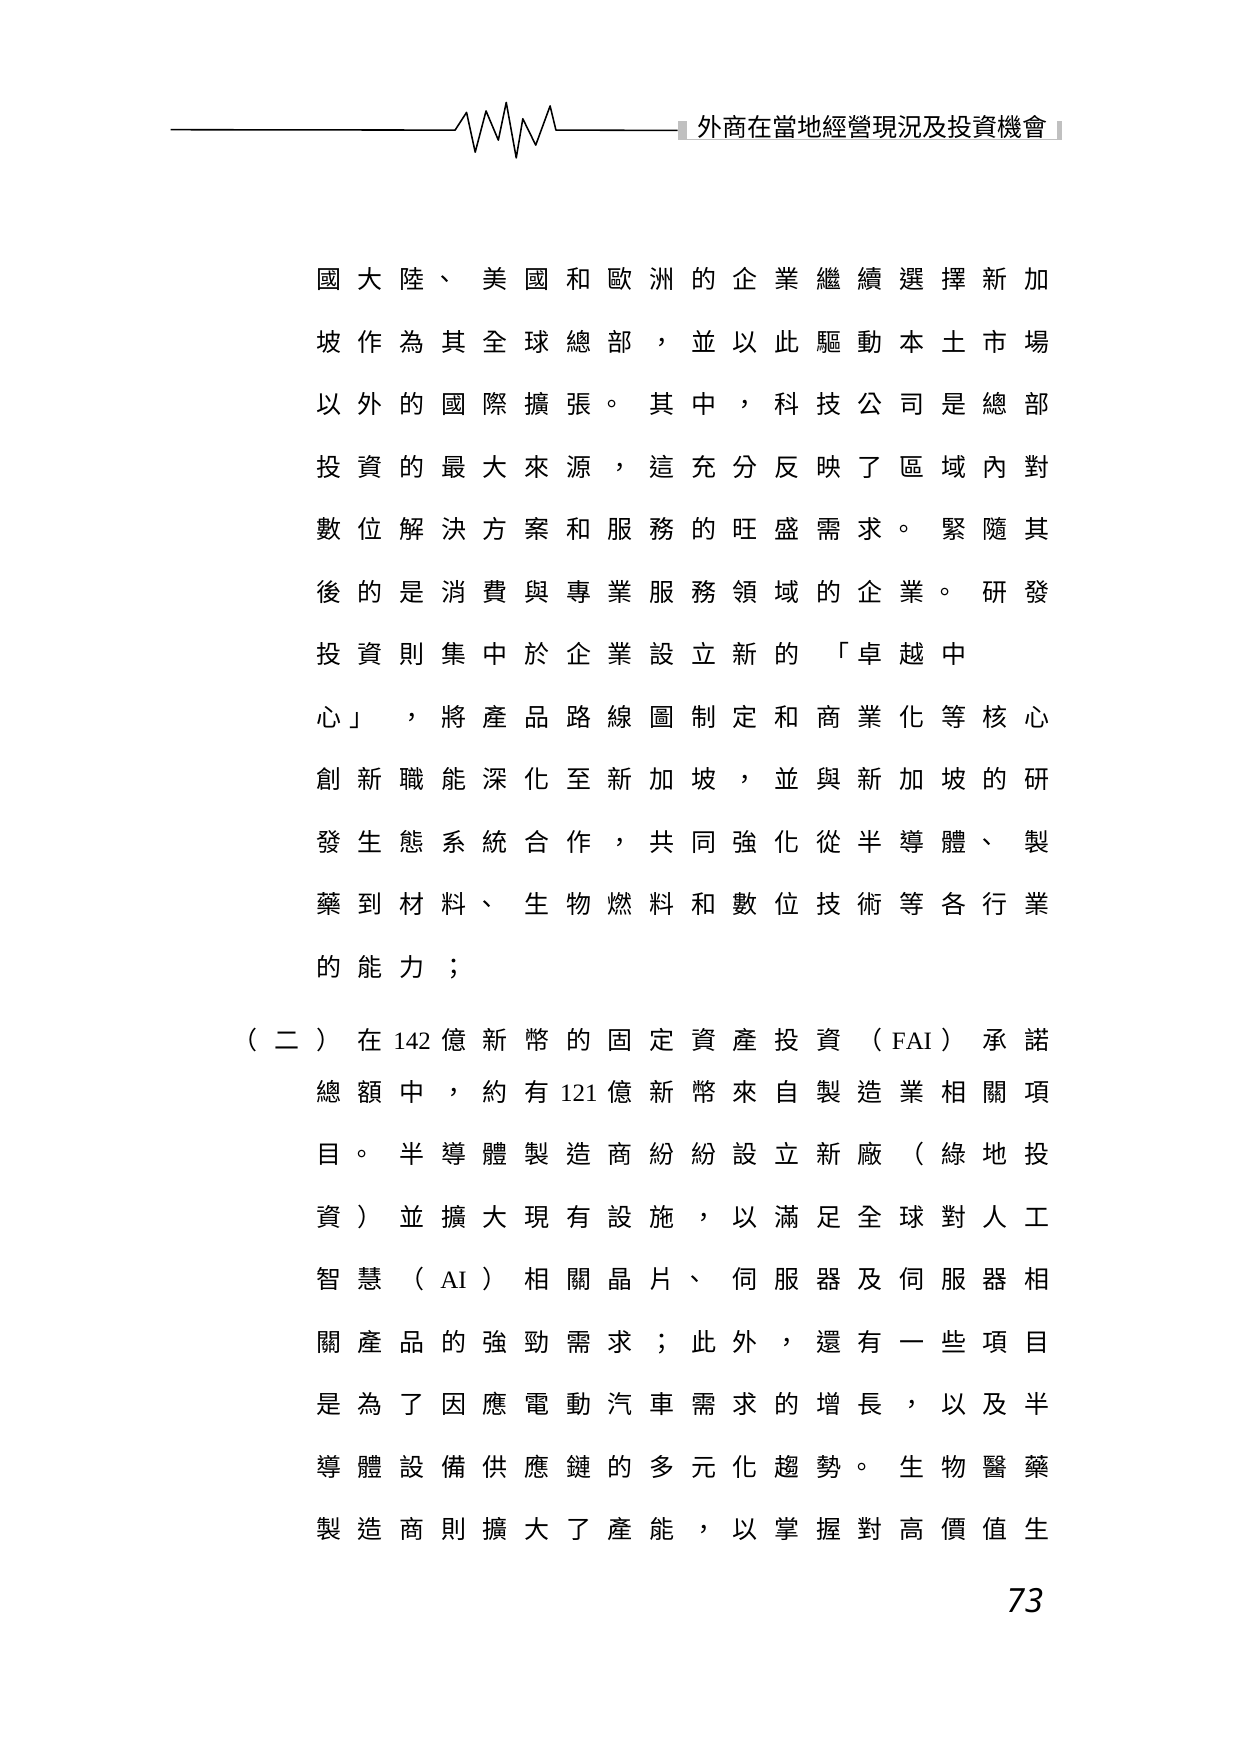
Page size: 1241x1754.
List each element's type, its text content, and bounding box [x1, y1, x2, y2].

text （二）在142億新幣的固定資產投資（FAI）承諾總額中，約有121億新幣來自製造業相關項目。半導體製造商紛紛設立新廠（綠地投資）並擴大現有設施，以滿足全球對人工智慧（AI）相關晶片、伺服器及伺服器相關產品的強勁需求；此外，還有一些項目是為了因應電動汽車需求的增長，以及半導體設備供應鏈的多元化趨勢。生物醫藥製造商則擴大了產能，以掌握對高價值生 [207, 986, 1058, 1549]
text 國大陸、美國和歐洲的企業繼續選擇新加坡作為其全球總部，並以此驅動本土市場以外的國際擴張。其中，科技公司是總部投資的最大來源，這充分反映了區域內對數位解決方案和服務的旺盛需求。緊隨其後的是消費與專業服務領域的企業。研發投資則集中於企業設立新的「卓越中心」，將產品路線圖制定和商業化等核心創新職能深化至新加坡，並與新加坡的研發生態系統合作，共同強化從半導體、製藥到材料、生物燃料和數位技術等各行業的能力； [207, 236, 1058, 986]
